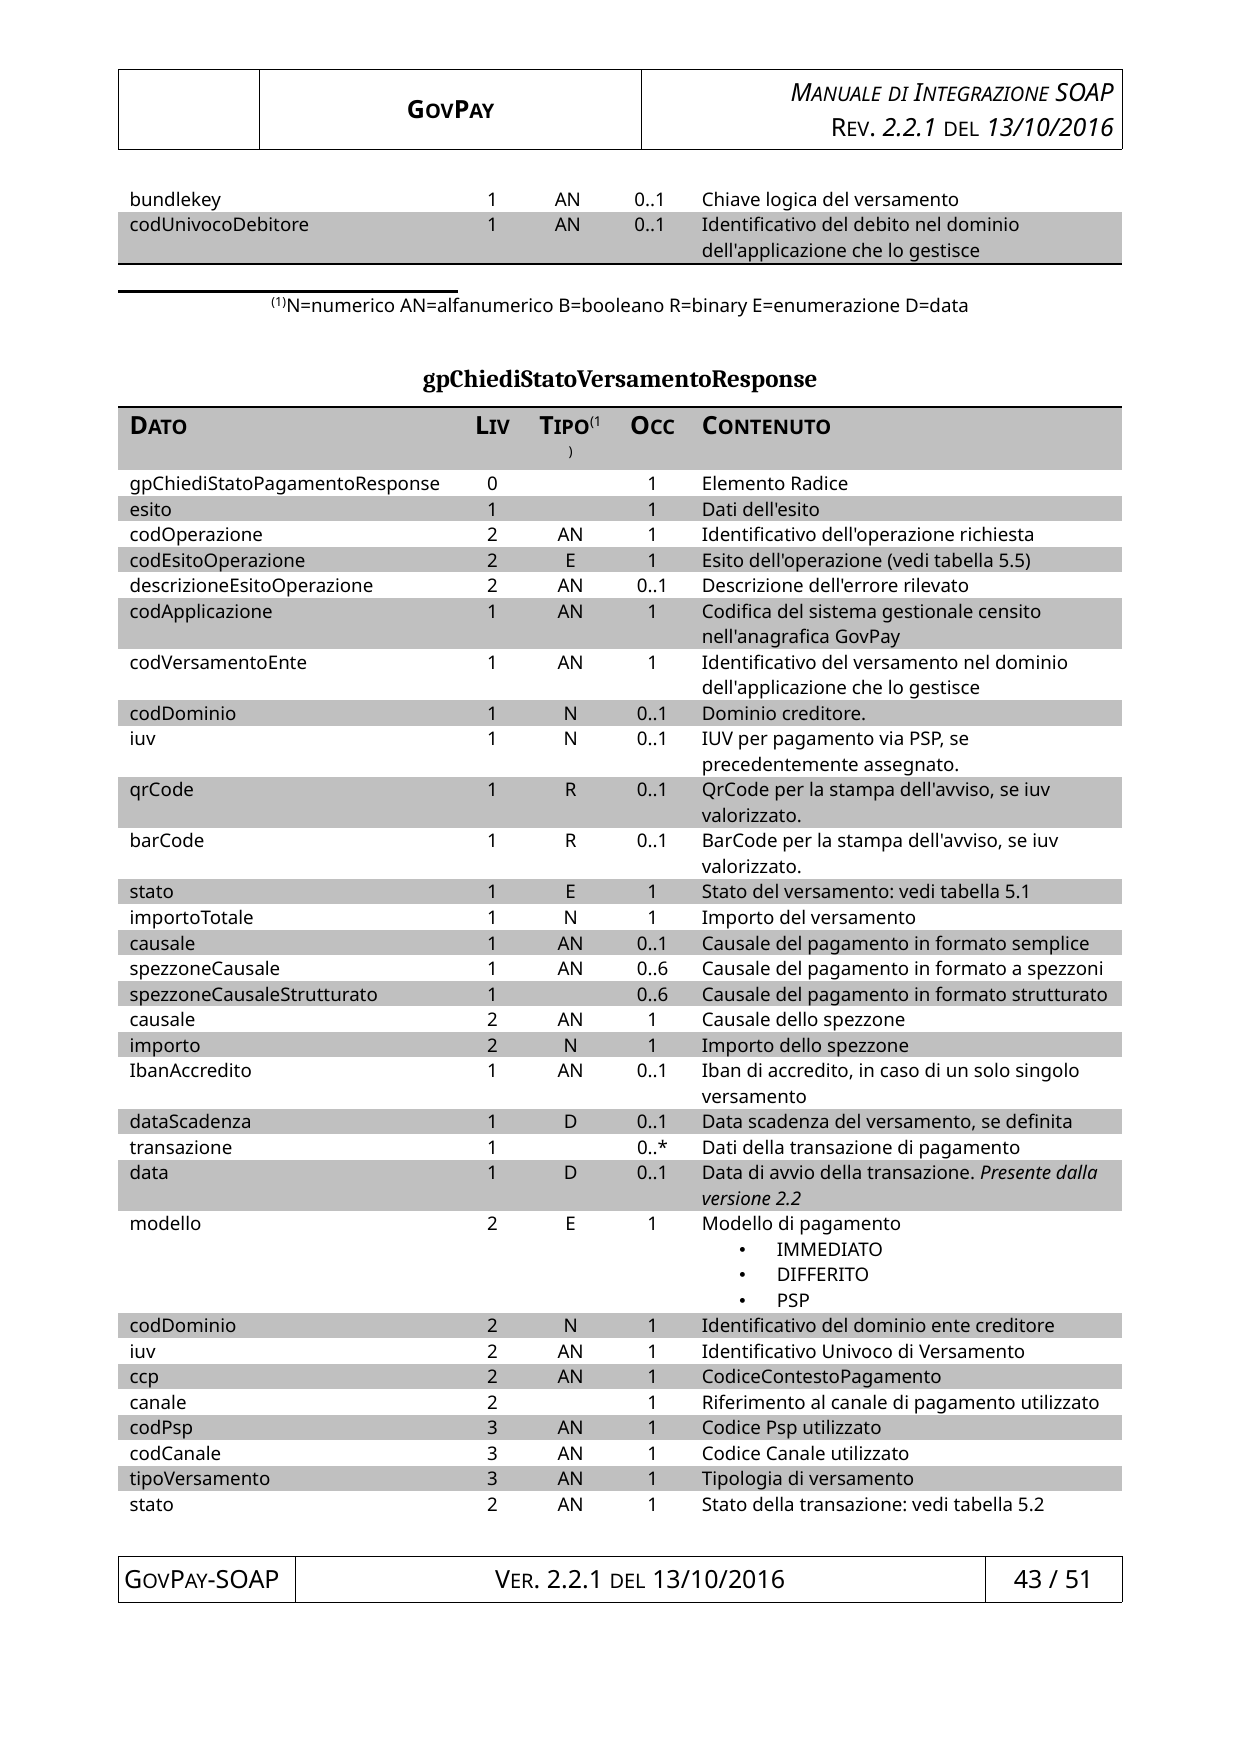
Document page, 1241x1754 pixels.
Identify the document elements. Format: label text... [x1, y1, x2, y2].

table_cell N [526, 726, 614, 777]
table_cell IUV per pagamento via PSP, se precedentemente assegnato. [690, 726, 1122, 777]
table_cell 1 [458, 1058, 526, 1108]
table_cell Causale del pagamento in formato a spezzoni [690, 955, 1122, 981]
table_cell AN [526, 1058, 614, 1108]
table_cell codVersamentoEnte [118, 649, 458, 700]
table_cell [118, 265, 458, 290]
table_cell 0..1 [614, 700, 690, 726]
table_cell Elemento Radice [690, 470, 1122, 496]
table_cell 1 [614, 1211, 690, 1313]
table_cell AN [526, 1415, 614, 1440]
table_cell Identificativo dell'operazione richiesta [690, 521, 1122, 547]
table_cell Identificativo Univoco di Versamento [690, 1338, 1122, 1364]
table_cell 1 [614, 1032, 690, 1057]
table_cell 0..1 [614, 573, 690, 598]
table_cell Importo dello spezzone [690, 1032, 1122, 1057]
table_cell iuv [118, 726, 458, 777]
table_cell 0..1 [614, 1160, 690, 1211]
table_cell [458, 265, 526, 290]
table_cell transazione [118, 1134, 458, 1159]
table_cell 1 [614, 904, 690, 930]
table_cell Chiave logica del versamento [690, 186, 1122, 212]
table_cell 1 [614, 1313, 690, 1338]
table_cell [690, 265, 1122, 290]
table_cell 1 [614, 470, 690, 496]
table_cell R [526, 828, 614, 879]
table_cell Codice Psp utilizzato [690, 1415, 1122, 1440]
table_cell 0..1 [614, 1109, 690, 1134]
table_cell 0..1 [614, 726, 690, 777]
table_cell 1 [458, 930, 526, 955]
table_cell 1 [614, 879, 690, 904]
table_cell Causale dello spezzone [690, 1006, 1122, 1032]
table_cell 1 [458, 879, 526, 904]
table_cell qrCode [118, 777, 458, 828]
table_cell 1 [458, 726, 526, 777]
table_cell AN [526, 212, 609, 263]
table_cell Occ [614, 408, 690, 470]
table_cell 1 [458, 1160, 526, 1211]
table_cell AN [526, 1466, 614, 1491]
table_cell tipoVersamento [118, 1466, 458, 1491]
table_cell N [526, 1032, 614, 1057]
table_cell QrCode per la stampa dell'avviso, se iuv valorizzato. [690, 777, 1122, 828]
table_cell N [526, 904, 614, 930]
table_cell esito [118, 496, 458, 521]
table_cell Dati della transazione di pagamento [690, 1134, 1122, 1159]
table_cell [526, 496, 614, 521]
table_cell Identificativo del debito nel dominio dell'applicazione che lo gestisce [690, 212, 1122, 263]
text (1)N=numerico AN=alfanumerico B=booleano R=binary E=enumerazione D=data [118, 292, 1122, 318]
table_cell E [526, 1211, 614, 1313]
table_cell 1 [614, 598, 690, 649]
table_cell Stato della transazione: vedi tabella 5.2 [690, 1491, 1122, 1517]
table_cell 1 [458, 700, 526, 726]
table_cell IbanAccredito [118, 1058, 458, 1108]
table_cell 1 [458, 186, 526, 212]
table_cell causale [118, 1006, 458, 1032]
table_cell Stato del versamento: vedi tabella 5.1 [690, 879, 1122, 904]
table_header gpChiediStatoVersamentoResponse [118, 365, 1122, 406]
table_cell BarCode per la stampa dell'avviso, se iuv valorizzato. [690, 828, 1122, 879]
table_cell 2 [458, 1364, 526, 1389]
table_cell stato [118, 879, 458, 904]
table_cell codDominio [118, 1313, 458, 1338]
table_cell 1 [458, 496, 526, 521]
table_cell 1 [458, 649, 526, 700]
table_cell Dati dell'esito [690, 496, 1122, 521]
table_cell AN [526, 955, 614, 981]
table_cell Tipo(1) [526, 408, 614, 470]
table_cell 0..1 [614, 828, 690, 879]
table_cell codOperazione [118, 521, 458, 547]
table_cell 0..1 [614, 930, 690, 955]
table_cell 1 [458, 598, 526, 649]
table_cell 0..6 [614, 981, 690, 1006]
table_cell D [526, 1109, 614, 1134]
table_cell 2 [458, 1006, 526, 1032]
table_cell [526, 981, 614, 1006]
table_cell AN [526, 1440, 614, 1466]
table_cell gpChiediStatoPagamentoResponse [118, 470, 458, 496]
table_cell 2 [458, 1211, 526, 1313]
table_cell AN [526, 1338, 614, 1364]
table_cell 0..1 [614, 1058, 690, 1108]
table_cell Contenuto [690, 408, 1122, 470]
table_cell Identificativo del dominio ente creditore [690, 1313, 1122, 1338]
table_cell 2 [458, 1338, 526, 1364]
table_cell 1 [614, 1006, 690, 1032]
table_cell codUnivocoDebitore [118, 212, 458, 263]
table_cell CodiceContestoPagamento [690, 1364, 1122, 1389]
table_cell descrizioneEsitoOperazione [118, 573, 458, 598]
table_cell N [526, 1313, 614, 1338]
table_cell 1 [614, 547, 690, 572]
table_cell 1 [458, 777, 526, 828]
table_cell AN [526, 186, 609, 212]
table_cell codDominio [118, 700, 458, 726]
table_cell Esito dell'operazione (vedi tabella 5.5) [690, 547, 1122, 572]
table_cell 2 [458, 1313, 526, 1338]
table_cell 3 [458, 1466, 526, 1491]
table_cell iuv [118, 1338, 458, 1364]
table_cell [526, 1389, 614, 1415]
table_cell Importo del versamento [690, 904, 1122, 930]
table_cell Identificativo del versamento nel dominio dell'applicazione che lo gestisce [690, 649, 1122, 700]
table_cell AN [526, 930, 614, 955]
table_cell stato [118, 1491, 458, 1517]
table_cell 0..1 [614, 777, 690, 828]
table_cell Iban di accredito, in caso di un solo singolo versamento [690, 1058, 1122, 1108]
table_cell AN [526, 521, 614, 547]
table_cell barCode [118, 828, 458, 879]
table_cell 1 [458, 1134, 526, 1159]
table_cell 1 [458, 1109, 526, 1134]
table_cell 3 [458, 1440, 526, 1466]
table_cell Liv [458, 408, 526, 470]
table_cell AN [526, 1364, 614, 1389]
table_cell 2 [458, 573, 526, 598]
table_cell spezzoneCausaleStrutturato [118, 981, 458, 1006]
table_cell importoTotale [118, 904, 458, 930]
table_cell Tipologia di versamento [690, 1466, 1122, 1491]
table_cell 1 [458, 904, 526, 930]
table_cell Data di avvio della transazione. Presente dalla versione 2.2 [690, 1160, 1122, 1211]
table_cell 2 [458, 1389, 526, 1415]
table_cell 1 [458, 212, 526, 263]
table_cell codPsp [118, 1415, 458, 1440]
table_cell 2 [458, 1491, 526, 1517]
table_cell Descrizione dell'errore rilevato [690, 573, 1122, 598]
table_cell 1 [458, 828, 526, 879]
table_cell 1 [614, 521, 690, 547]
table_cell 0 [458, 470, 526, 496]
table_cell [526, 265, 609, 290]
table_cell 1 [614, 1415, 690, 1440]
table_cell Causale del pagamento in formato semplice [690, 930, 1122, 955]
table_cell 1 [614, 1338, 690, 1364]
table_cell 1 [614, 1364, 690, 1389]
table_cell 1 [614, 1440, 690, 1466]
table_cell causale [118, 930, 458, 955]
table_cell E [526, 879, 614, 904]
table_cell AN [526, 1006, 614, 1032]
table_cell codApplicazione [118, 598, 458, 649]
table_cell 1 [614, 1389, 690, 1415]
table_cell codEsitoOperazione [118, 547, 458, 572]
table_cell Dominio creditore. [690, 700, 1122, 726]
table_cell modello [118, 1211, 458, 1313]
table_cell N [526, 700, 614, 726]
table_cell codCanale [118, 1440, 458, 1466]
table_cell [526, 470, 614, 496]
table_cell Riferimento al canale di pagamento utilizzato [690, 1389, 1122, 1415]
table_cell 2 [458, 1032, 526, 1057]
table_cell 2 [458, 521, 526, 547]
table_cell importo [118, 1032, 458, 1057]
table_cell E [526, 547, 614, 572]
table_cell AN [526, 1491, 614, 1517]
table_cell AN [526, 649, 614, 700]
table_cell 1 [614, 1491, 690, 1517]
table_cell Codice Canale utilizzato [690, 1440, 1122, 1466]
table_cell 0..1 [609, 212, 690, 263]
table_cell 3 [458, 1415, 526, 1440]
table_cell 1 [614, 496, 690, 521]
table_cell 0..* [614, 1134, 690, 1159]
table_cell 0..6 [614, 955, 690, 981]
table_cell data [118, 1160, 458, 1211]
table_cell [609, 265, 690, 290]
table_cell Codifica del sistema gestionale censito nell'anagrafica GovPay [690, 598, 1122, 649]
table_cell [526, 1134, 614, 1159]
table_cell 1 [458, 955, 526, 981]
table_cell 0..1 [609, 186, 690, 212]
table_cell spezzoneCausale [118, 955, 458, 981]
table_cell ccp [118, 1364, 458, 1389]
table_cell 1 [458, 981, 526, 1006]
table_cell Causale del pagamento in formato strutturato [690, 981, 1122, 1006]
table_cell Modello di pagamento IMMEDIATO DIFFERITO PSP [690, 1211, 1122, 1313]
table_cell R [526, 777, 614, 828]
table_cell AN [526, 573, 614, 598]
table_cell dataScadenza [118, 1109, 458, 1134]
table_cell 1 [614, 649, 690, 700]
table_cell canale [118, 1389, 458, 1415]
table_cell 1 [614, 1466, 690, 1491]
table_cell 2 [458, 547, 526, 572]
table_cell D [526, 1160, 614, 1211]
table_cell bundlekey [118, 186, 458, 212]
table_cell AN [526, 598, 614, 649]
table_cell Dato [118, 408, 458, 470]
table_cell Data scadenza del versamento, se definita [690, 1109, 1122, 1134]
